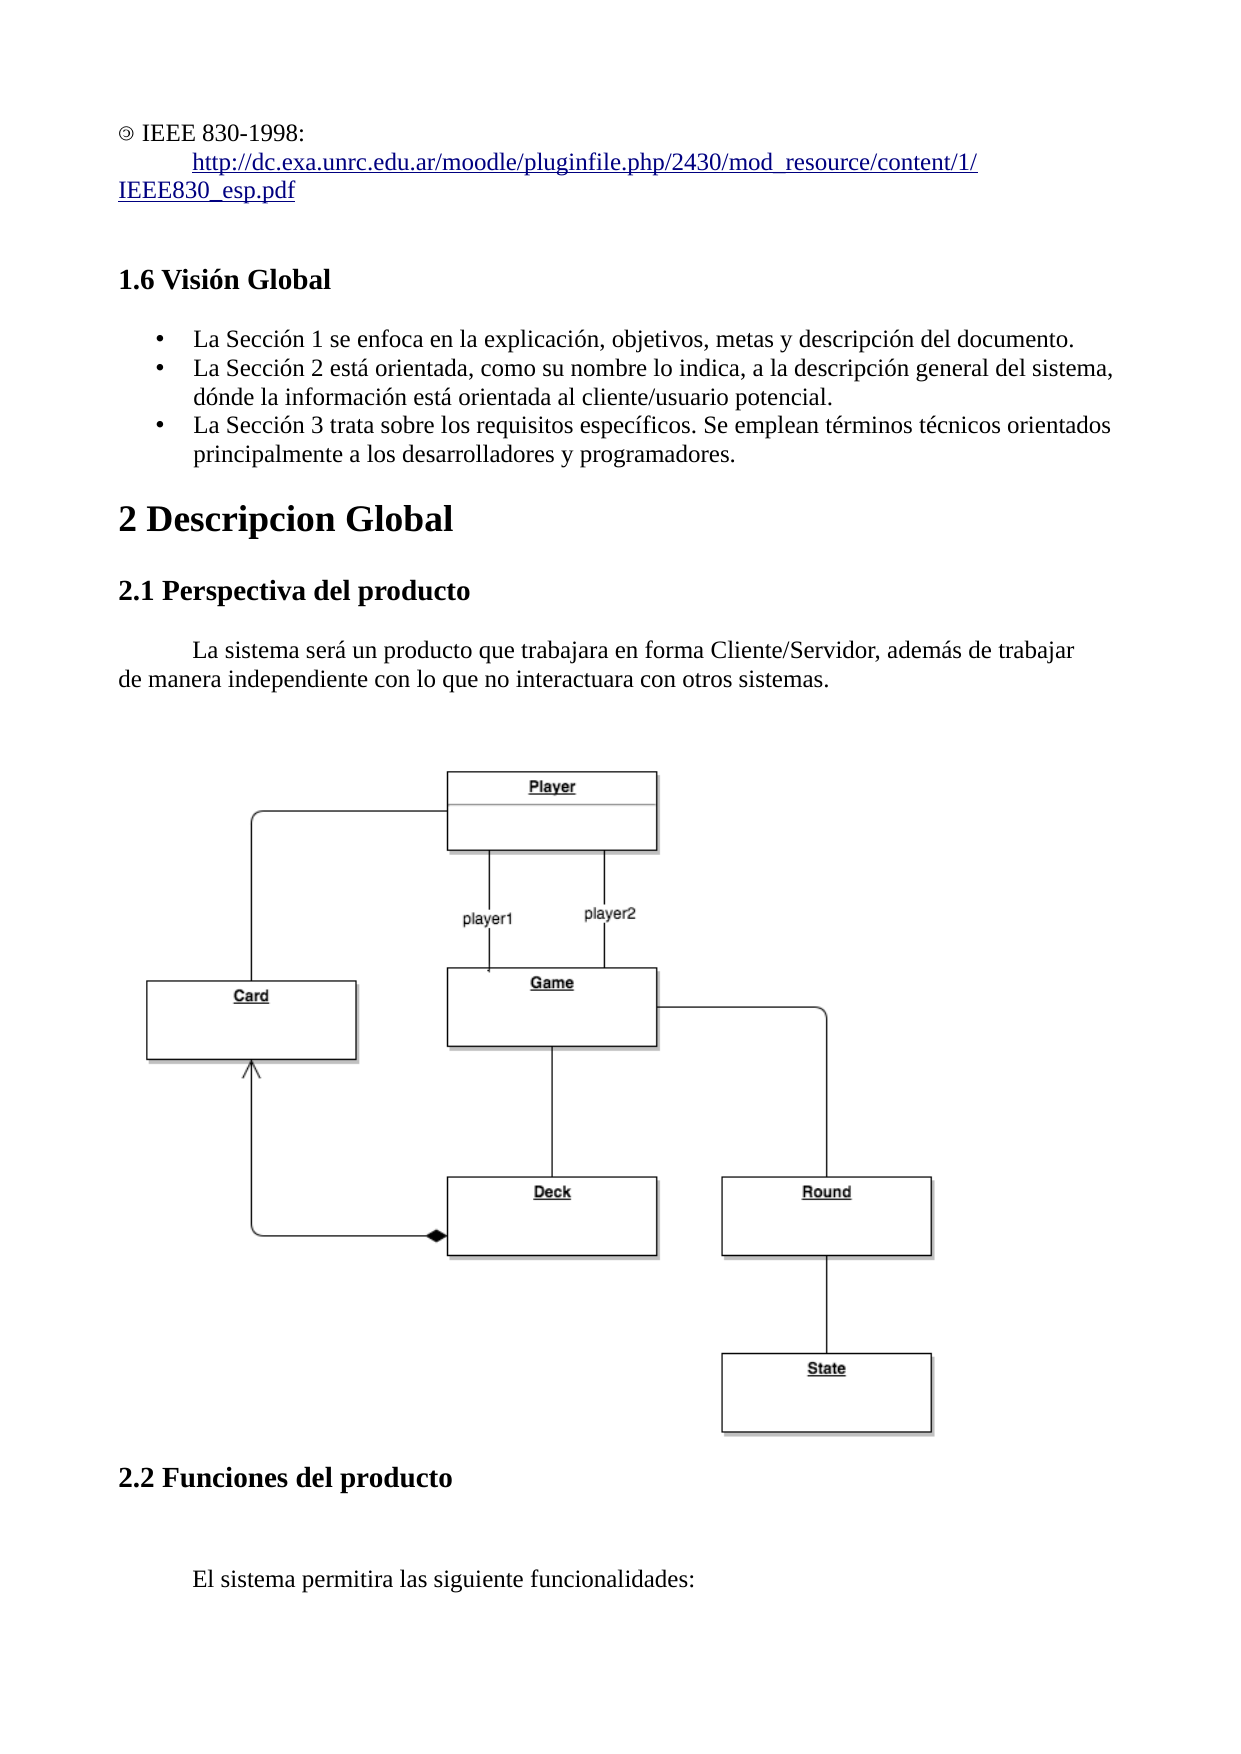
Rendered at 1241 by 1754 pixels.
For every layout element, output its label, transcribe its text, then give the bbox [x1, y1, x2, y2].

text 2.2 Funciones del producto [118, 1460, 1122, 1493]
list La Sección 2 está orientada, como su nombre lo indica, a la descripción general del sistema, [156, 353, 1122, 382]
text 2.1 Perspectiva del producto [118, 573, 1122, 607]
list dónde la información está orientada al cliente/usuario potencial. [156, 382, 1122, 410]
text 2 Descripcion Global [118, 497, 1122, 540]
list principalmente a los desarrolladores y programadores. [156, 439, 1122, 468]
text La sistema será un producto que trabajara en forma Cliente/Servidor, además de trabajar [118, 636, 1122, 664]
text El sistema permitira las siguiente funcionalidades: [118, 1560, 1122, 1594]
list La Sección 3 trata sobre los requisitos específicos. Se emplean términos técnicos orientados [156, 410, 1122, 439]
text  IEEE 830-1998: [118, 118, 1122, 147]
text 1.6 Visión Global [118, 262, 1122, 295]
text de manera independiente con lo que no interactuara con otros sistemas. [118, 664, 1122, 693]
text http://dc.exa.unrc.edu.ar/moodle/pluginfile.php/2430/mod_resource/content/1/IEEE830_esp.pdf [118, 147, 1122, 204]
list La Sección 1 se enfoca en la explicación, objetivos, metas y descripción del documento. [156, 324, 1122, 353]
